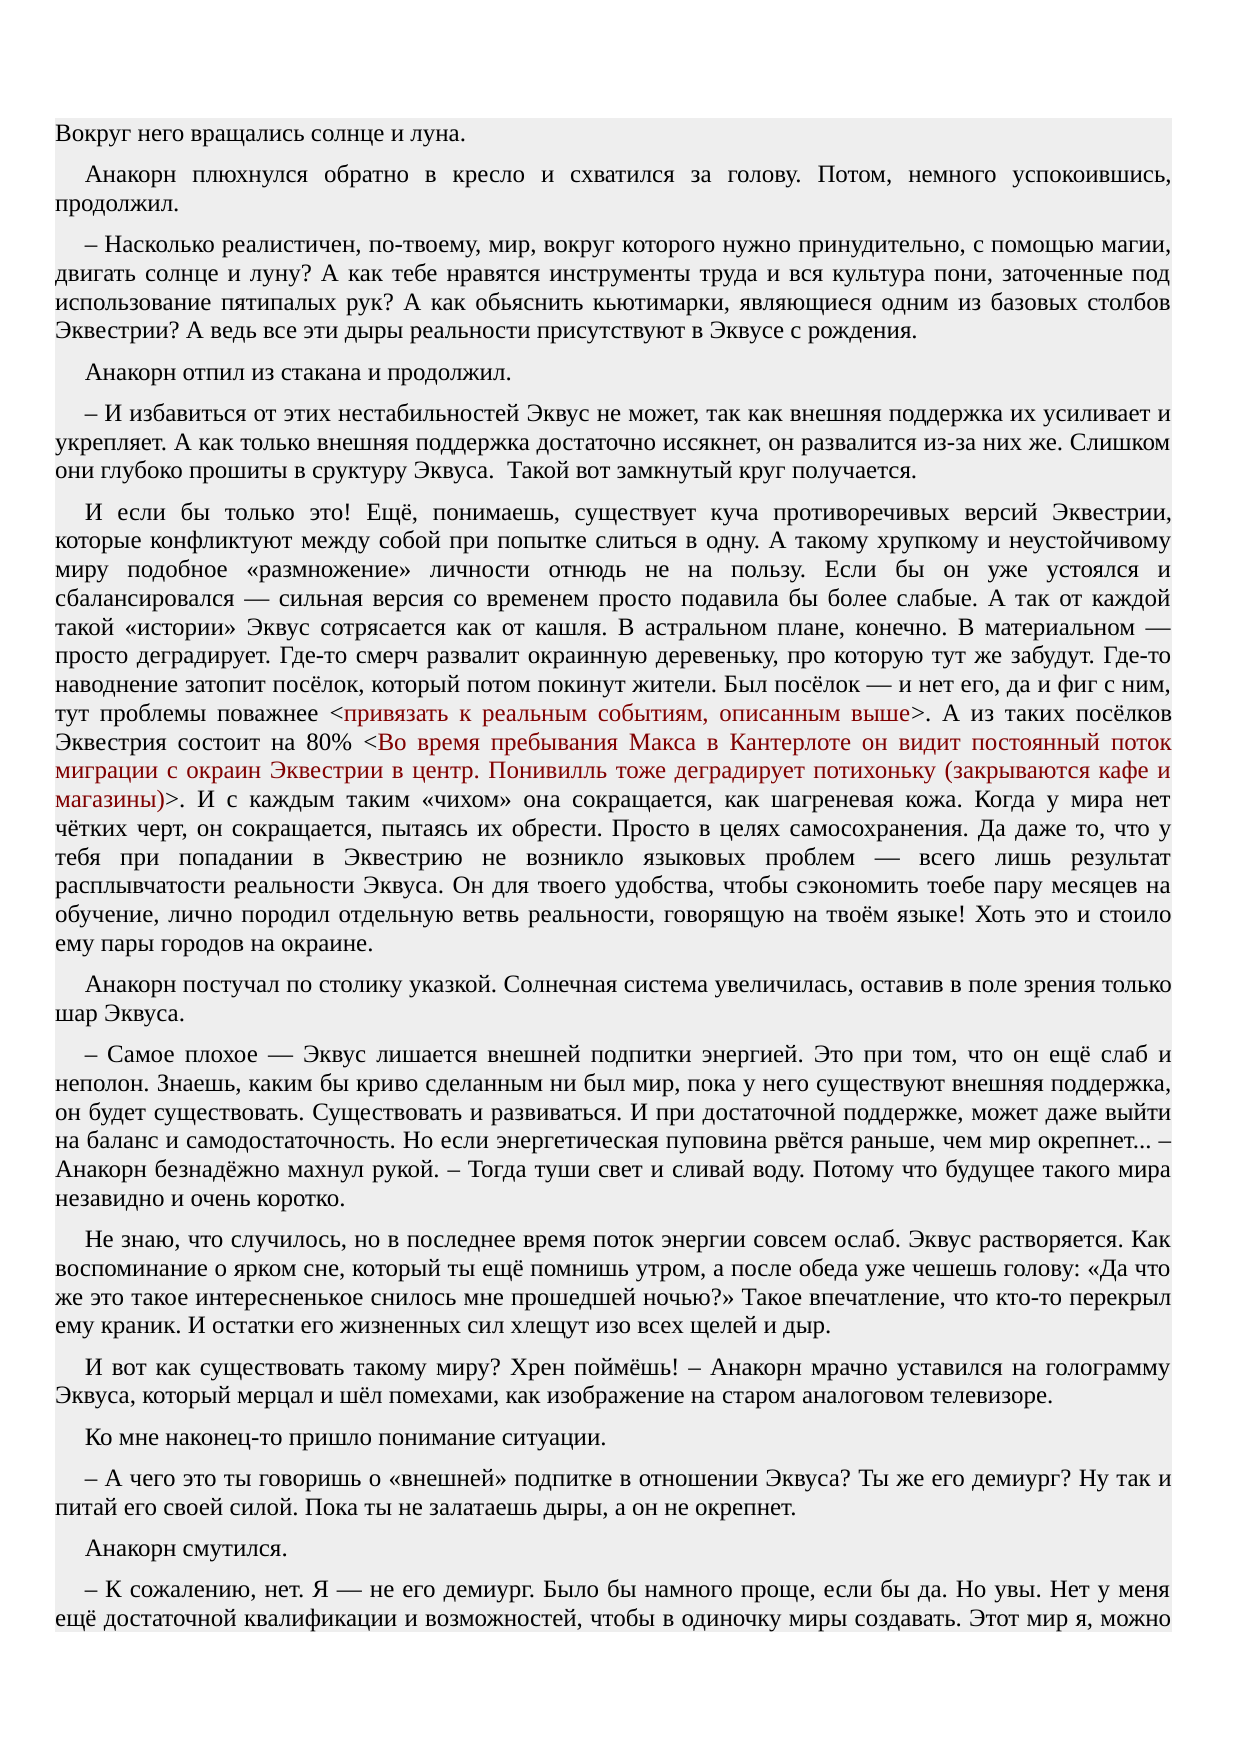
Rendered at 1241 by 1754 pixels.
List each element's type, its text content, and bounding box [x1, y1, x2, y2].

text Не знаю, что случилось, но в последнее время поток энергии совсем ослаб. Эквус растворяется. Как воспоминание о ярком сне, который ты ещё помнишь утром, а после обеда уже чешешь голову: «Да что же это такое интересненькое снилось мне прошедшей ночью?» Такое впечатление, что кто-то перекрыл ему краник. И остатки его жизненных сил хлещут изо всех щелей и дыр. [55, 1224, 1172, 1339]
text Вокруг него вращались солнце и луна. [55, 118, 1172, 147]
text – Самое плохое — Эквус лишается внешней подпитки энергией. Это при том, что он ещё слаб и неполон. Знаешь, каким бы криво сделанным ни был мир, пока у него существуют внешняя поддержка, он будет существовать. Существовать и развиваться. И при достаточной поддержке, может даже выйти на баланс и самодостаточность. Но если энергетическая пуповина рвётся раньше, чем мир окрепнет... – Анакорн безнадёжно махнул рукой. – Тогда туши свет и сливай воду. Потому что будущее такого мира незавидно и очень коротко. [55, 1039, 1172, 1212]
text Анакорн постучал по столику указкой. Солнечная система увеличилась, оставив в поле зрения только шар Эквуса. [55, 969, 1172, 1027]
text Анакорн плюхнулся обратно в кресло и схватился за голову. Потом, немного успокоившись, продолжил. [55, 159, 1172, 217]
text – А чего это ты говоришь о «внешней» подпитке в отношении Эквуса? Ты же его демиург? Ну так и питай его своей силой. Пока ты не залатаешь дыры, а он не окрепнет. [55, 1463, 1172, 1521]
text Ко мне наконец-то пришло понимание ситуации. [55, 1422, 1172, 1451]
text – И избавиться от этих нестабильностей Эквус не может, так как внешняя поддержка их усиливает и укрепляет. А как только внешняя поддержка достаточно иссякнет, он развалится из-за них же. Слишком они глубоко прошиты в сруктуру Эквуса. Такой вот замкнутый круг получается. [55, 398, 1172, 484]
text И если бы только это! Ещё, понимаешь, существует куча противоречивых версий Эквестрии, которые конфликтуют между собой при попытке слиться в одну. А такому хрупкому и неустойчивому миру подобное «размножение» личности отнюдь не на пользу. Если бы он уже устоялся и сбалансировался — сильная версия со временем просто подавила бы более слабые. А так от каждой такой «истории» Эквус сотрясается как от кашля. В астральном плане, конечно. В материальном — просто деградирует. Где-то смерч развалит окраинную деревеньку, про которую тут же забудут. Где-то наводнение затопит посёлок, который потом покинут жители. Был посёлок — и нет его, да и фиг с ним, тут проблемы поважнее <привязать к реальным событиям, описанным выше>. А из таких посёлков Эквестрия состоит на 80% <Во время пребывания Макса в Кантерлоте он видит постоянный поток миграции с окраин Эквестрии в центр. Понивилль тоже деградирует потихоньку (закрываются кафе и магазины)>. И с каждым таким «чихом» она сокращается, как шагреневая кожа. Когда у мира нет чётких черт, он сокращается, пытаясь их обрести. Просто в целях самосохранения. Да даже то, что у тебя при попадании в Эквестрию не возникло языковых проблем — всего лишь результат расплывчатости реальности Эквуса. Он для твоего удобства, чтобы сэкономить тоебе пару месяцев на обучение, лично породил отдельную ветвь реальности, говорящую на твоём языке! Хоть это и стоило ему пары городов на окраине. [55, 497, 1172, 957]
text Анакорн смутился. [55, 1533, 1172, 1562]
text – К сожалению, нет. Я — не его демиург. Было бы намного проще, если бы да. Но увы. Нет у меня ещё достаточной квалификации и возможностей, чтобы в одиночку миры создавать. Этот мир я, можно [55, 1574, 1172, 1632]
text И вот как существовать такому миру? Хрен поймёшь! – Анакорн мрачно уставился на голограмму Эквуса, который мерцал и шёл помехами, как изображение на старом аналоговом телевизоре. [55, 1352, 1172, 1409]
text – Насколько реалистичен, по-твоему, мир, вокруг которого нужно принудительно, с помощью магии, двигать солнце и луну? А как тебе нравятся инструменты труда и вся культура пони, заточенные под использование пятипалых рук? А как обьяснить кьютимарки, являющиеся одним из базовых столбов Эквестрии? А ведь все эти дыры реальности присутствуют в Эквусе с рождения. [55, 229, 1172, 344]
text Анакорн отпил из стакана и продолжил. [55, 357, 1172, 386]
